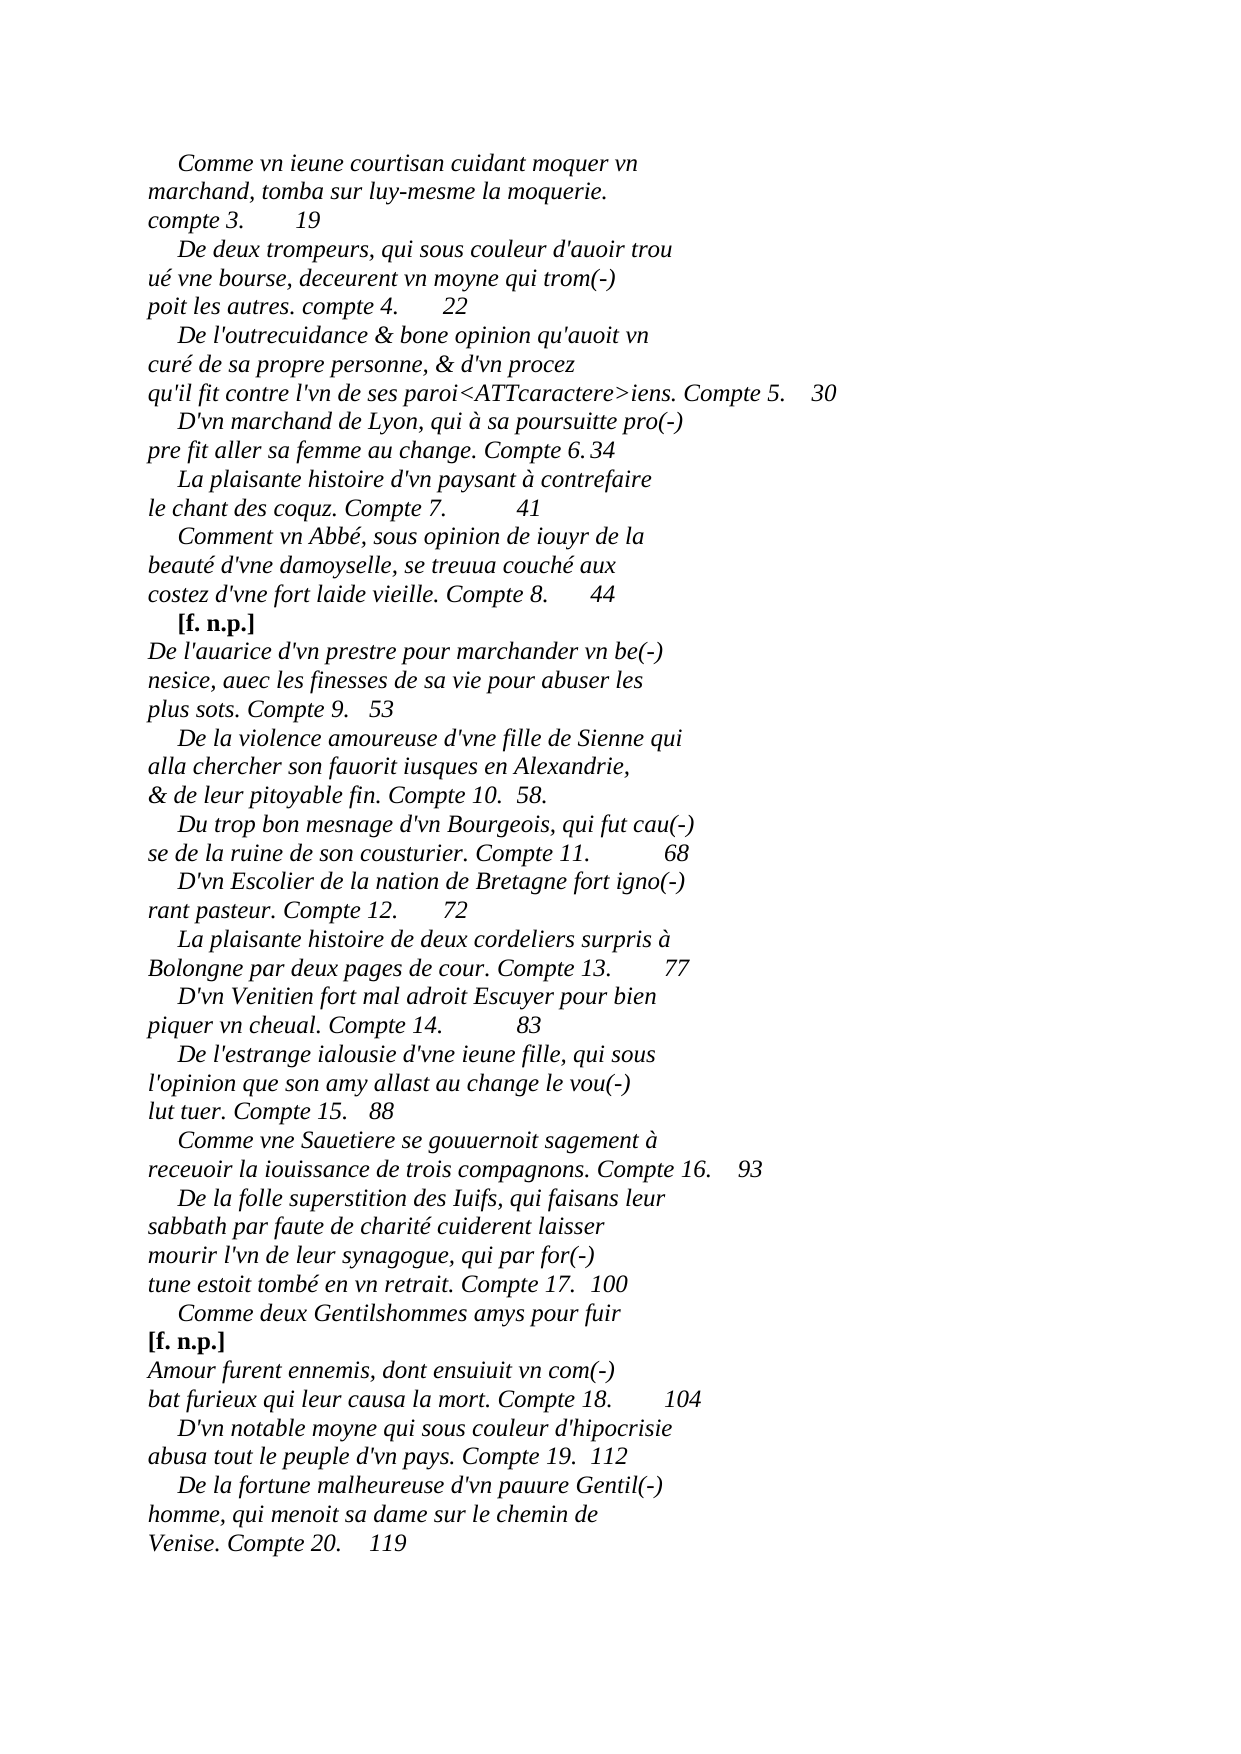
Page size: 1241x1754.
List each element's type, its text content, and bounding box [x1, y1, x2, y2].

text D'vn marchand de Lyon, qui à sa poursuitte pro(-) pre fit aller sa femme au change. Compte 6. 34 [148, 406, 1093, 464]
text La plaisante histoire de deux cordeliers surpris à Bolongne par deux pages de cour. Compte 13. 77 [148, 924, 1093, 981]
text De l'estrange ialousie d'vne ieune fille, qui sous l'opinion que son amy allast au change le vou(-) lut tuer. Compte 15. 88 [148, 1039, 1093, 1125]
text De l'outrecuidance & bone opinion qu'auoit vn curé de sa propre personne, & d'vn procez qu'il fit contre l'vn de ses paroi<ATTcaractere>iens. Compte 5. 30 [148, 320, 1093, 406]
text D'vn Venitien fort mal adroit Escuyer pour bien piquer vn cheual. Compte 14. 83 [148, 981, 1093, 1039]
text De la fortune malheureuse d'vn pauure Gentil(-) homme, qui menoit sa dame sur le chemin de Venise. Compte 20. 119 [148, 1470, 1093, 1556]
text De la violence amoureuse d'vne fille de Sienne qui alla chercher son fauorit iusques en Alexandrie, & de leur pitoyable fin. Compte 10. 58. [148, 723, 1093, 809]
text [f. n.p.] De l'auarice d'vn prestre pour marchander vn be(-) nesice, auec les finesses de sa vie pour abuser les plus sots. Compte 9. 53 [148, 608, 1093, 723]
text D'vn notable moyne qui sous couleur d'hipocrisie abusa tout le peuple d'vn pays. Compte 19. 112 [148, 1413, 1093, 1470]
text D'vn Escolier de la nation de Bretagne fort igno(-) rant pasteur. Compte 12. 72 [148, 866, 1093, 924]
text Du trop bon mesnage d'vn Bourgeois, qui fut cau(-) se de la ruine de son cousturier. Compte 11. 68 [148, 809, 1093, 866]
text La plaisante histoire d'vn paysant à contrefaire le chant des coquz. Compte 7. 41 [148, 464, 1093, 521]
text De deux trompeurs, qui sous couleur d'auoir trou ué vne bourse, deceurent vn moyne qui trom(-) poit les autres. compte 4. 22 [148, 234, 1093, 320]
text Comme deux Gentilshommes amys pour fuir [f. n.p.] Amour furent ennemis, dont ensuiuit vn com(-) bat furieux qui leur causa la mort. Compte 18. 104 [148, 1298, 1093, 1413]
text Comme vne Sauetiere se gouuernoit sagement à receuoir la iouissance de trois compagnons. Compte 16. 93 [148, 1125, 1093, 1183]
text Comme vn ieune courtisan cuidant moquer vn marchand, tomba sur luy-mesme la moquerie. compte 3. 19 [148, 148, 1093, 234]
text De la folle superstition des Iuifs, qui faisans leur sabbath par faute de charité cuiderent laisser mourir l'vn de leur synagogue, qui par for(-) tune estoit tombé en vn retrait. Compte 17. 100 [148, 1183, 1093, 1298]
text Comment vn Abbé, sous opinion de iouyr de la beauté d'vne damoyselle, se treuua couché aux costez d'vne fort laide vieille. Compte 8. 44 [148, 521, 1093, 608]
